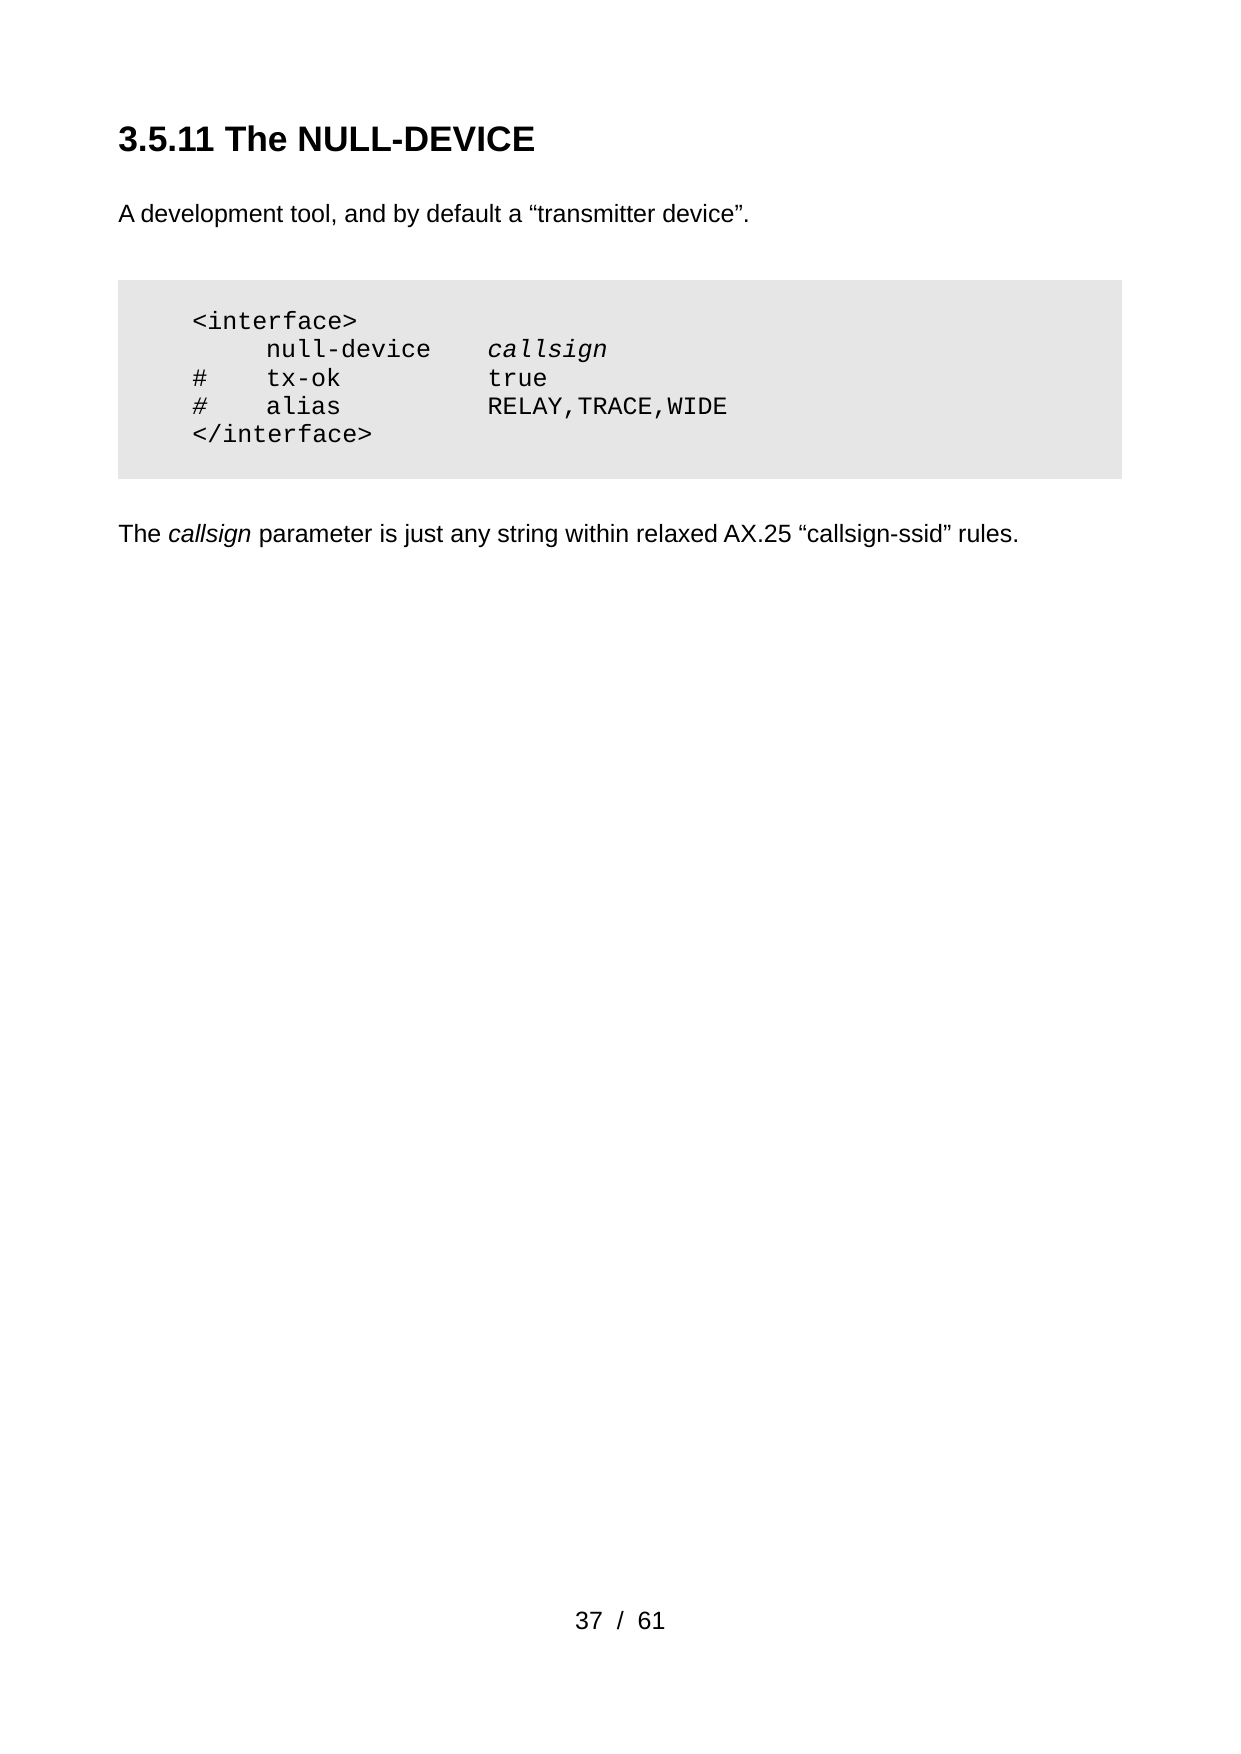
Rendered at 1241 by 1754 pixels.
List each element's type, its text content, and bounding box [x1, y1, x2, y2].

text # tx-ok true [118, 365, 1122, 394]
text # alias RELAY,TRACE,WIDE [118, 394, 1122, 422]
text The callsign parameter is just any string within relaxed AX.25 “callsign-ssid” rules. [118, 519, 1122, 548]
text <interface> [118, 309, 1122, 337]
text A development tool, and by default a “transmitter device”. [118, 199, 1122, 228]
text </interface> [118, 422, 1122, 450]
text null-device callsign [118, 337, 1122, 365]
subtitle The NULL-DEVICE [118, 118, 1122, 159]
